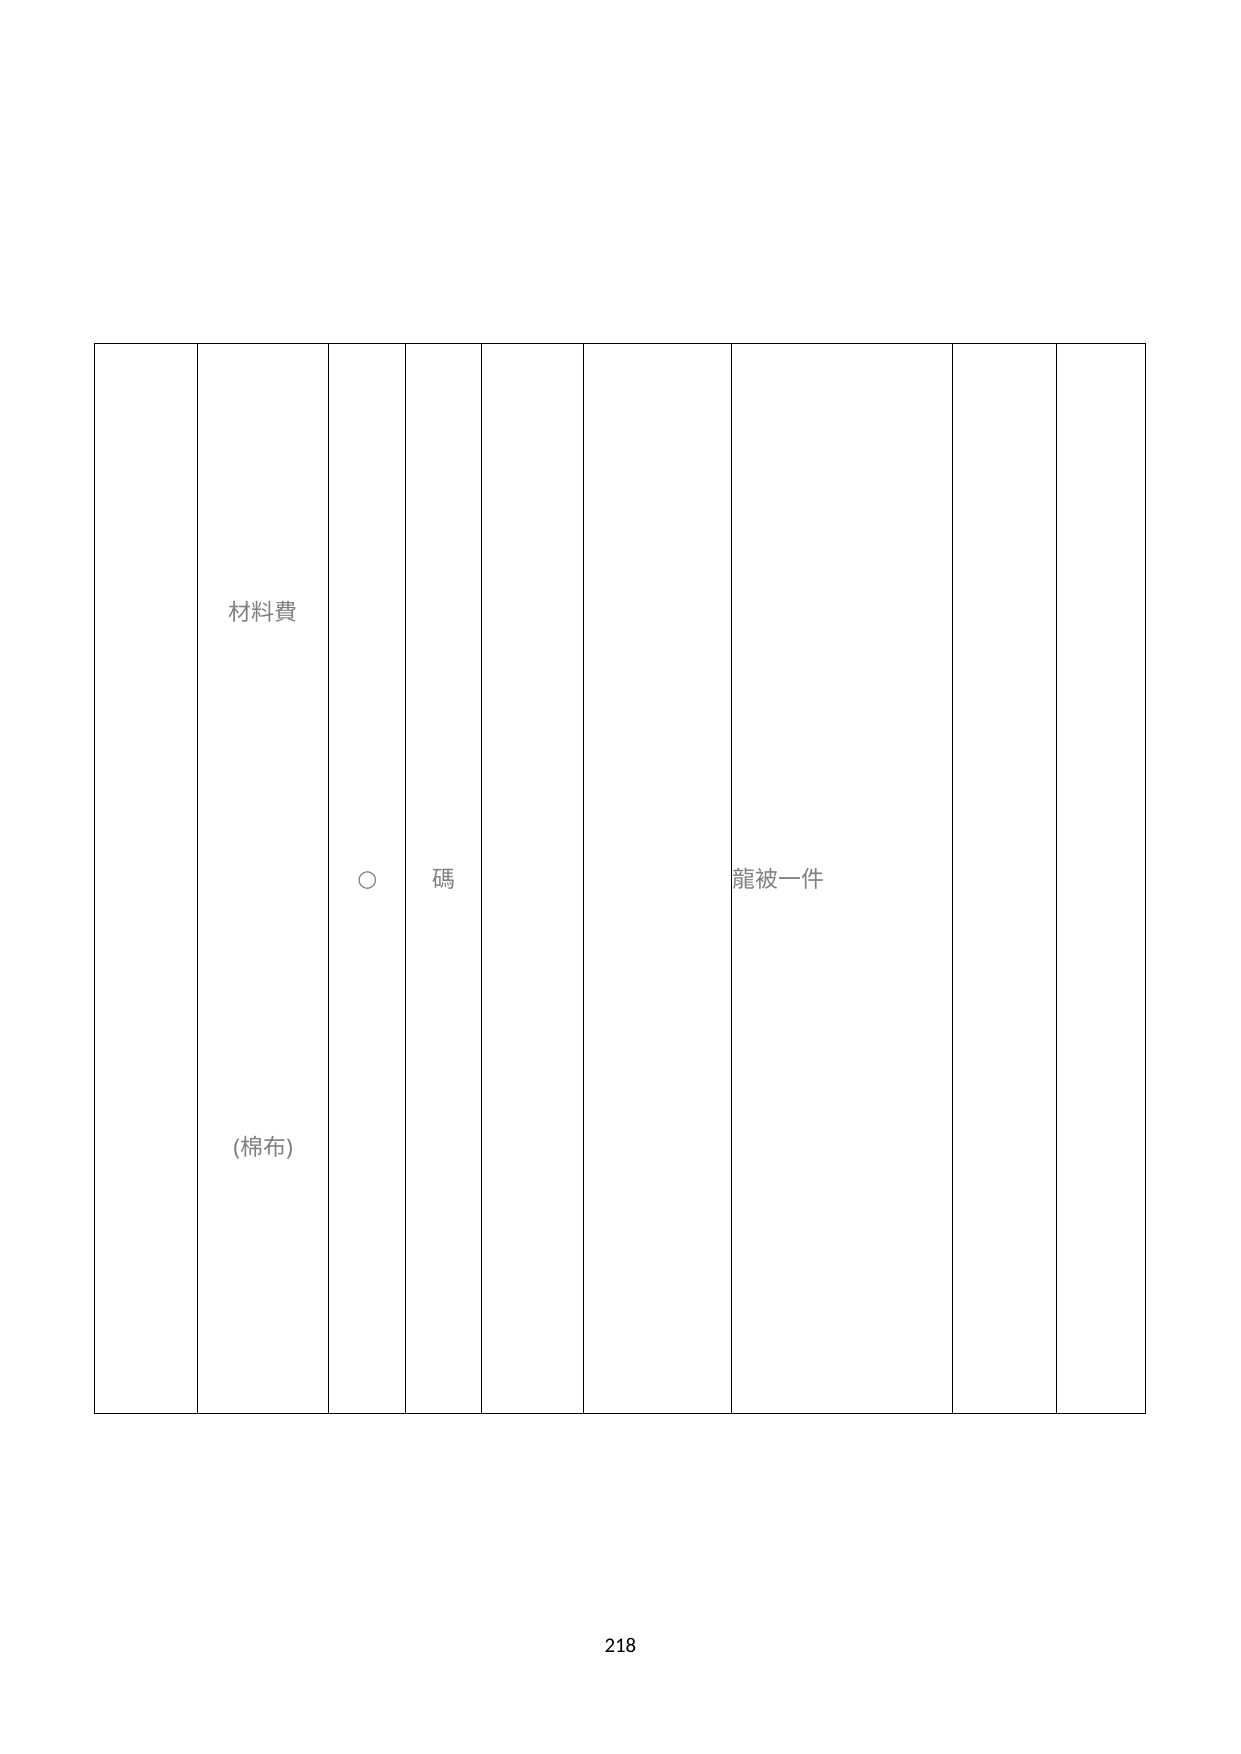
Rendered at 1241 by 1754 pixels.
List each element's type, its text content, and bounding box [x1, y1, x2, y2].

table_cell [482, 344, 583, 1413]
table_cell [95, 344, 197, 1413]
table_cell [584, 344, 731, 1413]
table_cell [953, 344, 1056, 1413]
table_cell 龍被一件 [732, 344, 952, 1413]
table_cell 材料費 (棉布) [198, 344, 328, 1413]
table_cell 碼 [406, 344, 481, 1413]
table_cell [1057, 344, 1145, 1413]
table_cell ○ [329, 344, 405, 1413]
